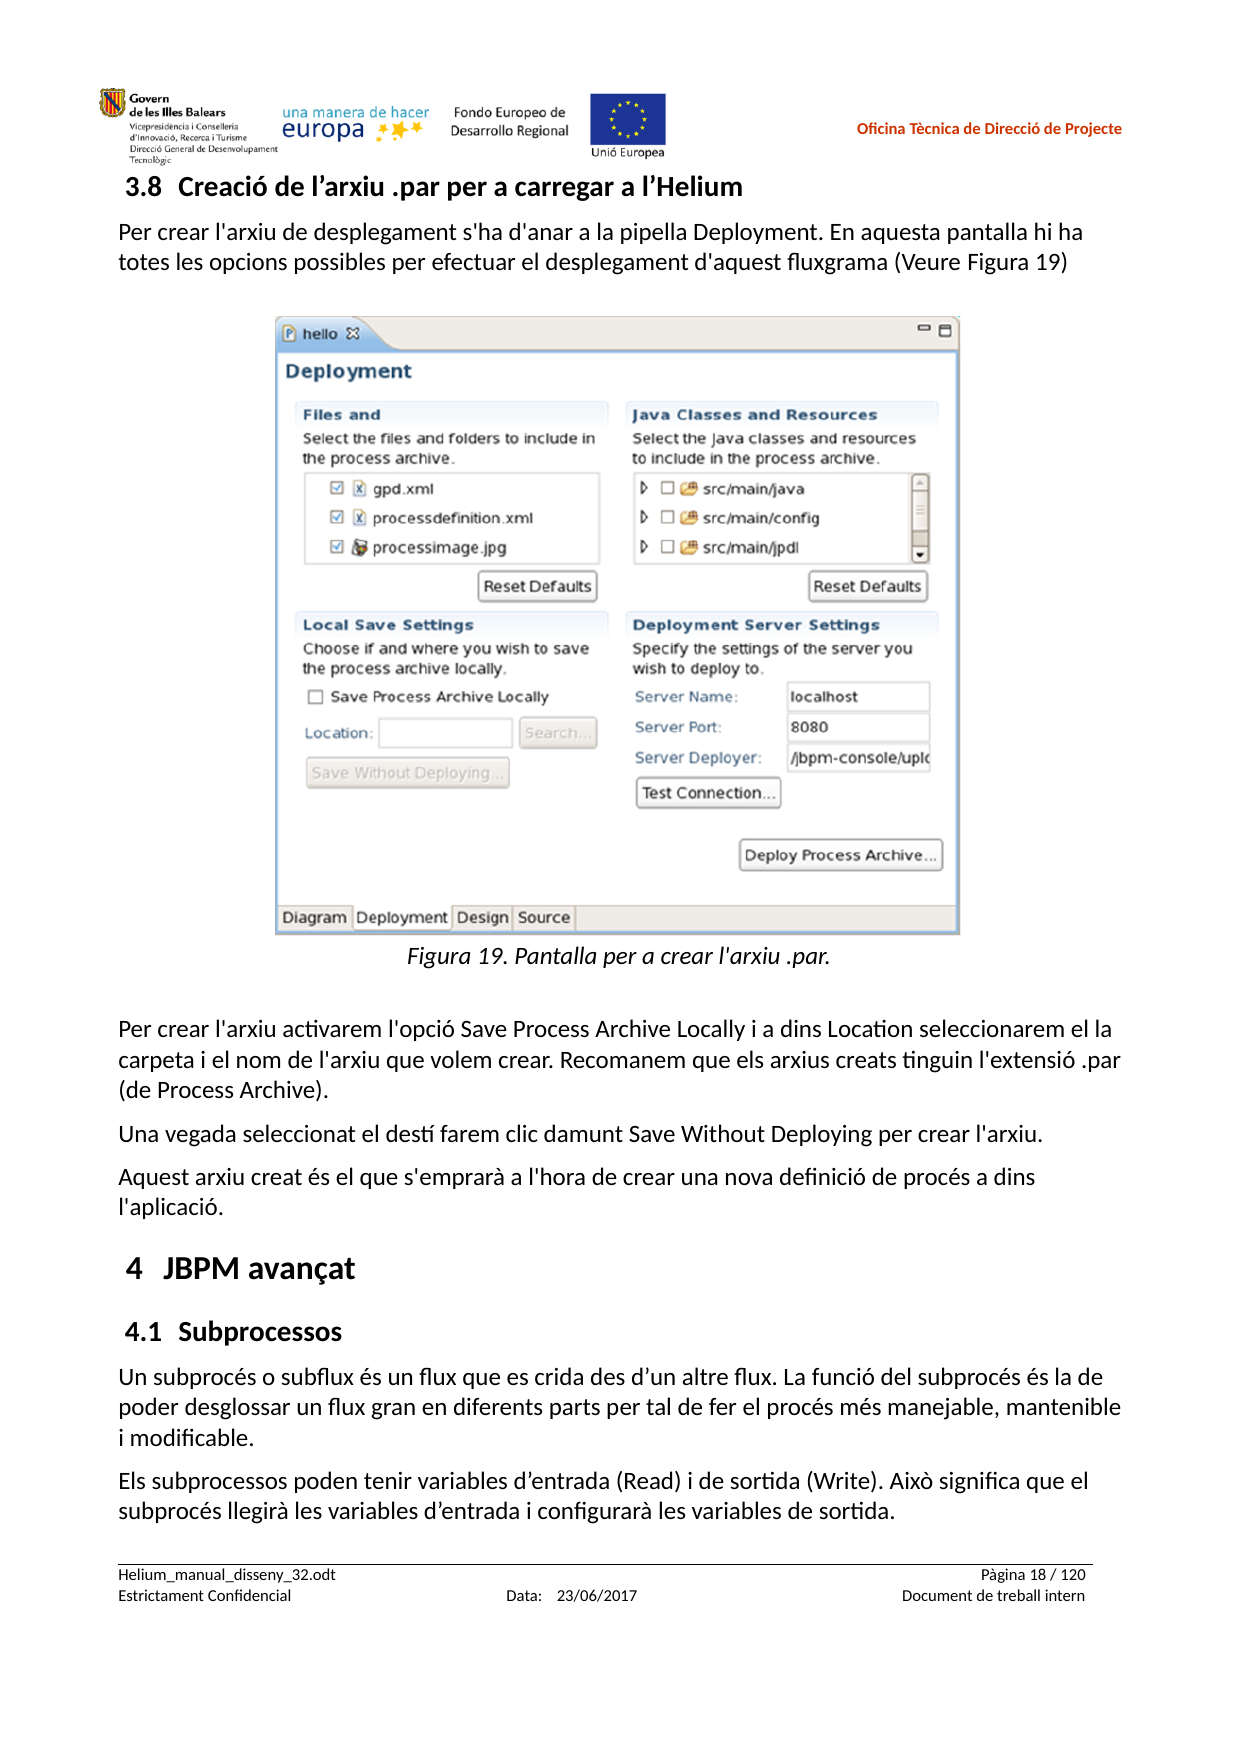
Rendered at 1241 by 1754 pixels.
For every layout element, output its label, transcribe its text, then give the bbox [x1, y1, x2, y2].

text Per crear l'arxiu de desplegament s'ha d'anar a la pipella Deployment. En aquesta pantalla hi ha totes les opcions possibles per efectuar el desplegament d'aquest fluxgrama (Veure Figura 19) [118, 216, 1122, 277]
subtitle JBPM avançat [118, 1247, 1122, 1288]
text Per crear l'arxiu activarem l'opció Save Process Archive Locally i a dins Location seleccionarem el la carpeta i el nom de l'arxiu que volem crear. Recomanem que els arxius creats tinguin l'extensió .par (de Process Archive). [118, 1014, 1122, 1105]
text Figura 19. Pantalla per a crear l'arxiu .par. [274, 941, 967, 971]
text Els subprocessos poden tenir variables d’entrada (Read) i de sortida (Write). Això significa que el subprocés llegirà les variables d’entrada i configurarà les variables de sortida. [118, 1465, 1122, 1526]
picture [273, 315, 967, 941]
text Una vegada seleccionat el destí farem clic damunt Save Without Deploying per crear l'arxiu. [118, 1118, 1122, 1148]
subtitle Subprocessos [118, 1313, 1122, 1348]
subtitle Creació de l’arxiu .par per a carregar a l’Helium [118, 168, 1122, 203]
text Aquest arxiu creat és el que s'emprarà a l'hora de crear una nova definició de procés a dins l'aplicació. [118, 1161, 1122, 1222]
text Un subprocés o subflux és un flux que es crida des d’un altre flux. La funció del subprocés és la de poder desglossar un flux gran en diferents parts per tal de fer el procés més manejable, mantenible i modificable. [118, 1361, 1122, 1452]
picture [99, 87, 668, 166]
